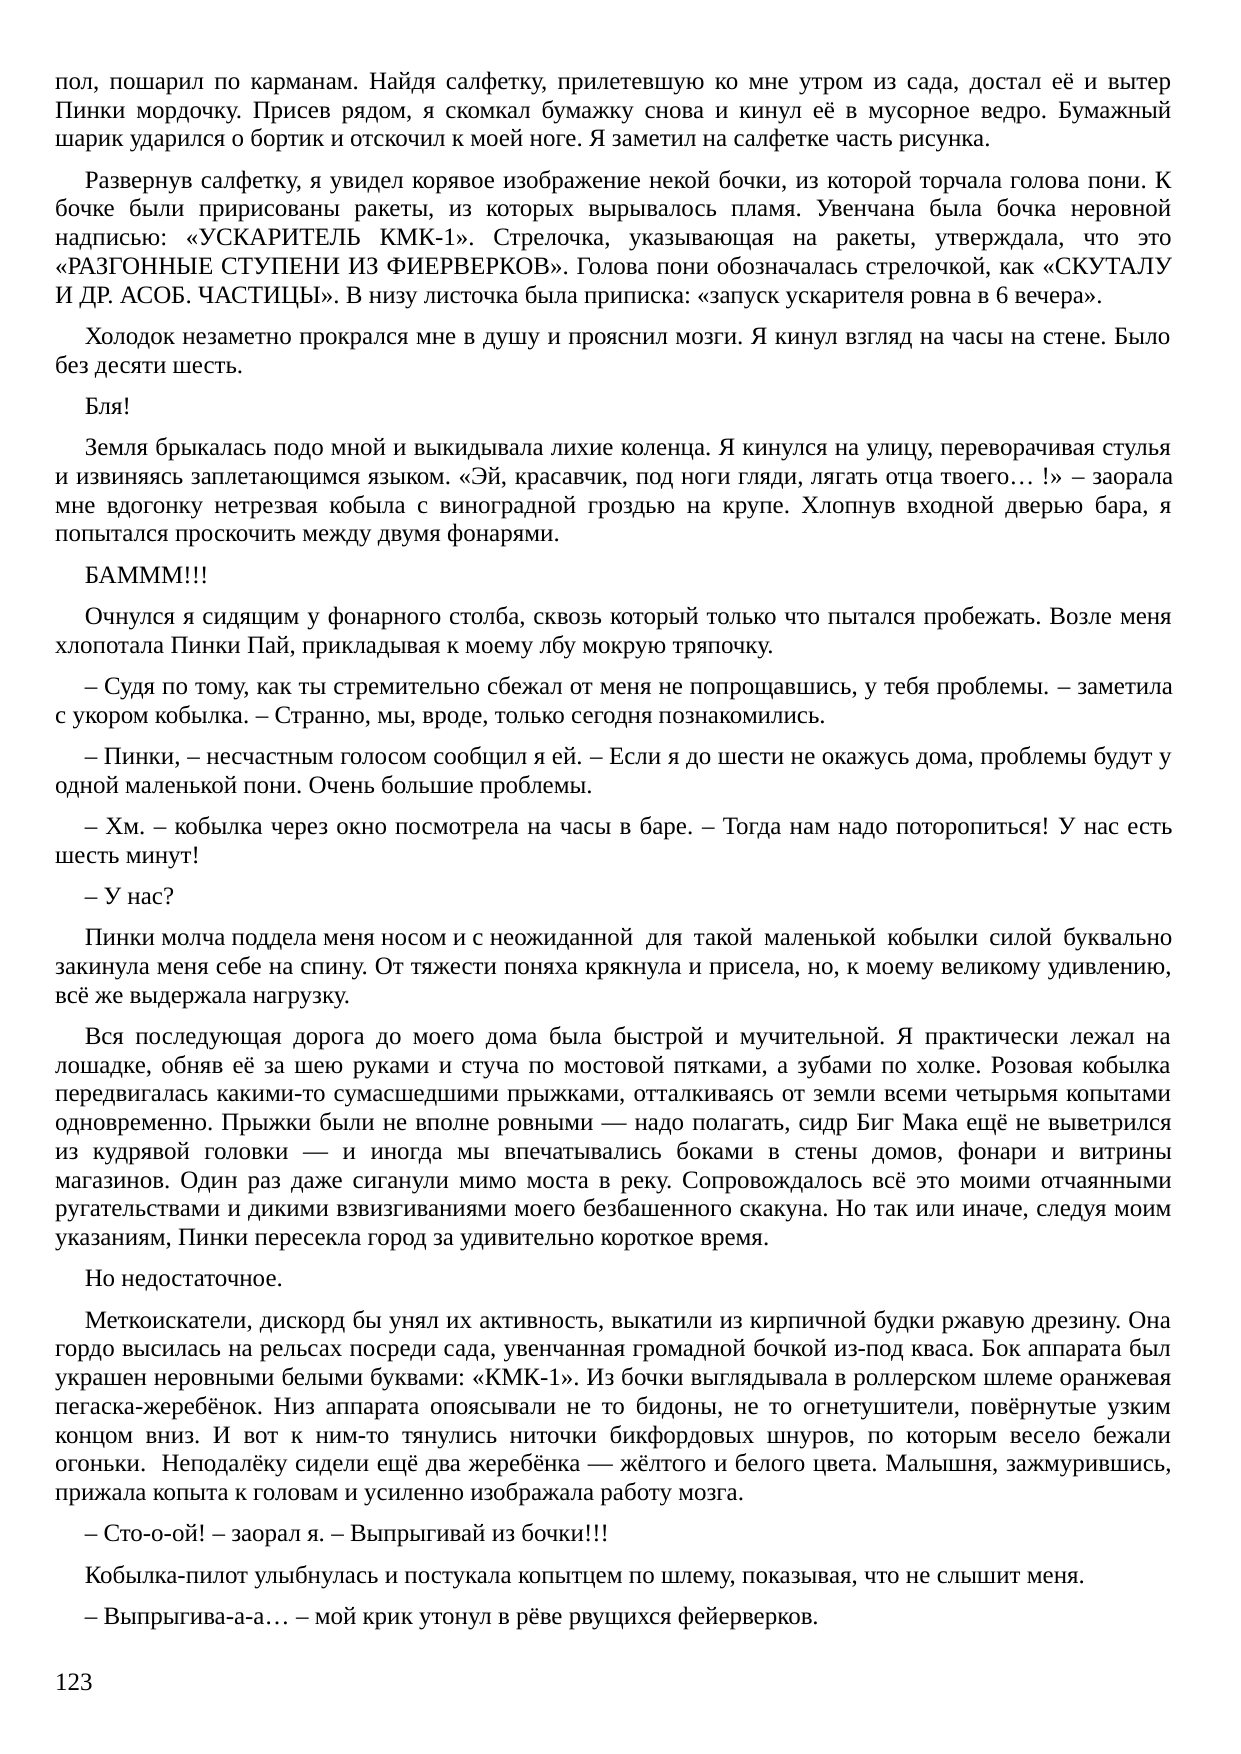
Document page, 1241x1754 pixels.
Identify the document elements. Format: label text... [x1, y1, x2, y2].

text – Пинки, – несчастным голосом сообщил я ей. – Если я до шести не окажусь дома, проблемы будут у одной маленькой пони. Очень большие проблемы. [55, 741, 1173, 798]
text Холодок незаметно прокрался мне в душу и прояснил мозги. Я кинул взгляд на часы на стене. Было без десяти шесть. [55, 321, 1173, 378]
text Земля брыкалась подо мной и выкидывала лихие коленца. Я кинулся на улицу, переворачивая стулья и извиняясь заплетающимся языком. «Эй, красавчик, под ноги гляди, лягать отца твоего… !» – заорала мне вдогонку нетрезвая кобыла с виноградной гроздью на крупе. Хлопнув входной дверью бара, я попытался проскочить между двумя фонарями. [55, 432, 1173, 547]
text – Судя по тому, как ты стремительно сбежал от меня не попрощавшись, у тебя проблемы. – заметила с укором кобылка. – Странно, мы, вроде, только сегодня познакомились. [55, 671, 1173, 728]
text Развернув салфетку, я увидел корявое изображение некой бочки, из которой торчала голова пони. К бочке были пририсованы ракеты, из которых вырывалось пламя. Увенчана была бочка неровной надписью: «УСКАРИТЕЛЬ КМК-1». Стрелочка, указывающая на ракеты, утверждала, что это «РАЗГОННЫЕ СТУПЕНИ ИЗ ФИЕРВЕРКОВ». Голова пони обозначалась стрелочкой, как «СКУТАЛУ И ДР. АСОБ. ЧАСТИЦЫ». В низу листочка была приписка: «запуск ускарителя ровна в 6 вечера». [55, 165, 1173, 308]
text – Сто-о-ой! – заорал я. – Выпрыгивай из бочки!!! [55, 1518, 1173, 1547]
text Меткоискатели, дискорд бы унял их активность, выкатили из кирпичной будки ржавую дрезину. Она гордо высилась на рельсах посреди сада, увенчанная громадной бочкой из-под кваса. Бок аппарата был украшен неровными белыми буквами: «КМК-1». Из бочки выглядывала в роллерском шлеме оранжевая пегаска-жеребёнок. Низ аппарата опоясывали не то бидоны, не то огнетушители, повёрнутые узким концом вниз. И вот к ним-то тянулись ниточки бикфордовых шнуров, по которым весело бежали огоньки. Неподалёку сидели ещё два жеребёнка — жёлтого и белого цвета. Малышня, зажмурившись, прижала копыта к головам и усиленно изображала работу мозга. [55, 1305, 1173, 1506]
text Вся последующая дорога до моего дома была быстрой и мучительной. Я практически лежал на лошадке, обняв её за шею руками и стуча по мостовой пятками, а зубами по холке. Розовая кобылка передвигалась какими-то сумасшедшими прыжками, отталкиваясь от земли всеми четырьмя копытами одновременно. Прыжки были не вполне ровными — надо полагать, сидр Биг Мака ещё не выветрился из кудрявой головки — и иногда мы впечатывались боками в стены домов, фонари и витрины магазинов. Один раз даже сиганули мимо моста в реку. Сопровождалось всё это моими отчаянными ругательствами и дикими взвизгиваниями моего безбашенного скакуна. Но так или иначе, следуя моим указаниям, Пинки пересекла город за удивительно короткое время. [55, 1021, 1173, 1251]
text пол, пошарил по карманам. Найдя салфетку, прилетевшую ко мне утром из сада, достал её и вытер Пинки мордочку. Присев рядом, я скомкал бумажку снова и кинул её в мусорное ведро. Бумажный шарик ударился о бортик и отскочил к моей ноге. Я заметил на салфетке часть рисунка. [55, 66, 1173, 152]
text Но недостаточное. [55, 1263, 1173, 1292]
text – У нас? [55, 881, 1173, 910]
text – Хм. – кобылка через окно посмотрела на часы в баре. – Тогда нам надо поторопиться! У нас есть шесть минут! [55, 811, 1173, 868]
text Кобылка-пилот улыбнулась и постукала копытцем по шлему, показывая, что не слышит меня. [55, 1560, 1173, 1588]
text Бля! [55, 391, 1173, 420]
text Очнулся я сидящим у фонарного столба, сквозь который только что пытался пробежать. Возле меня хлопотала Пинки Пай, прикладывая к моему лбу мокрую тряпочку. [55, 601, 1173, 658]
text – Выпрыгива-а-а… – мой крик утонул в рёве рвущихся фейерверков. [55, 1601, 1173, 1630]
text Пинки молча поддела меня носом и с неожиданной для такой маленькой кобылки силой буквально закинула меня себе на спину. От тяжести поняха крякнула и присела, но, к моему великому удивлению, всё же выдержала нагрузку. [55, 922, 1173, 1008]
text БАМММ!!! [55, 560, 1173, 588]
